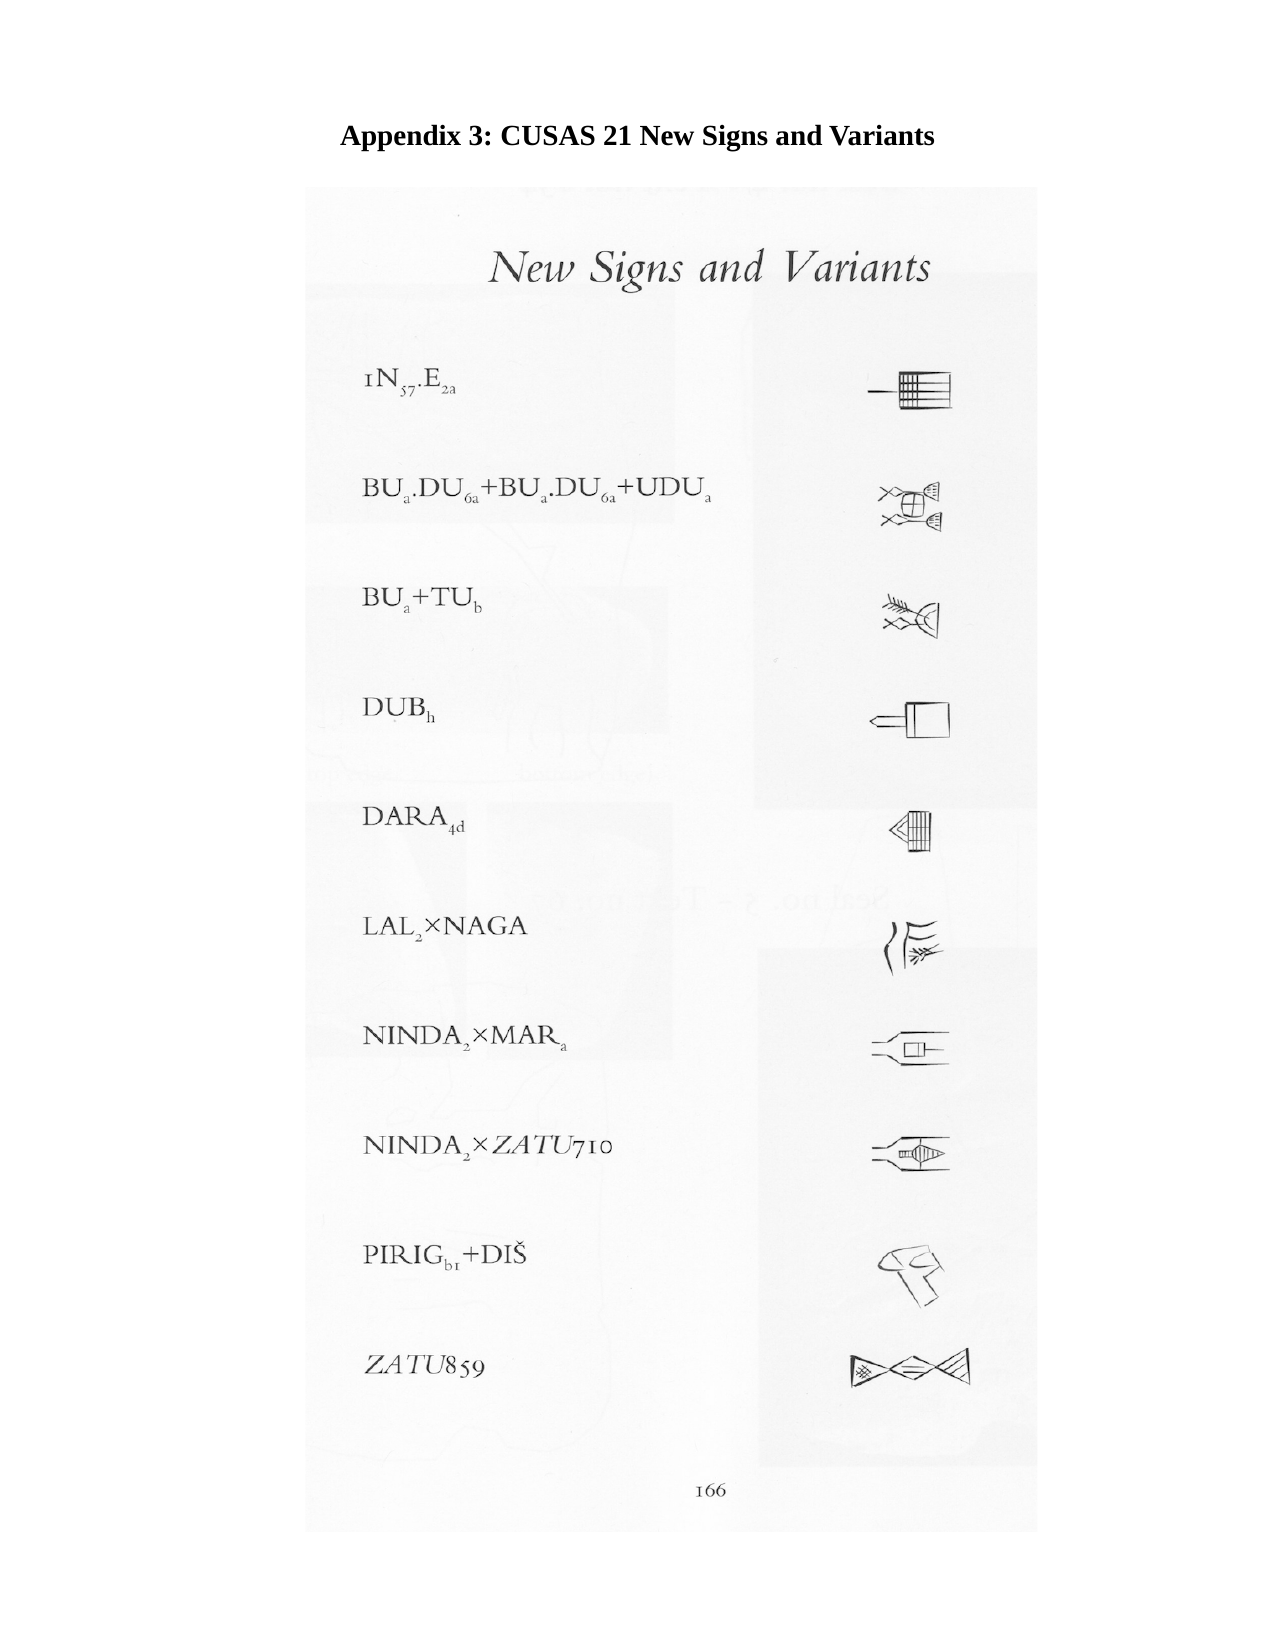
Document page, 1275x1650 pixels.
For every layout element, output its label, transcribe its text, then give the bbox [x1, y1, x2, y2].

picture [305, 187, 1038, 1532]
text Appendix 3: CUSAS 21 New Signs and Variants [118, 118, 1157, 152]
